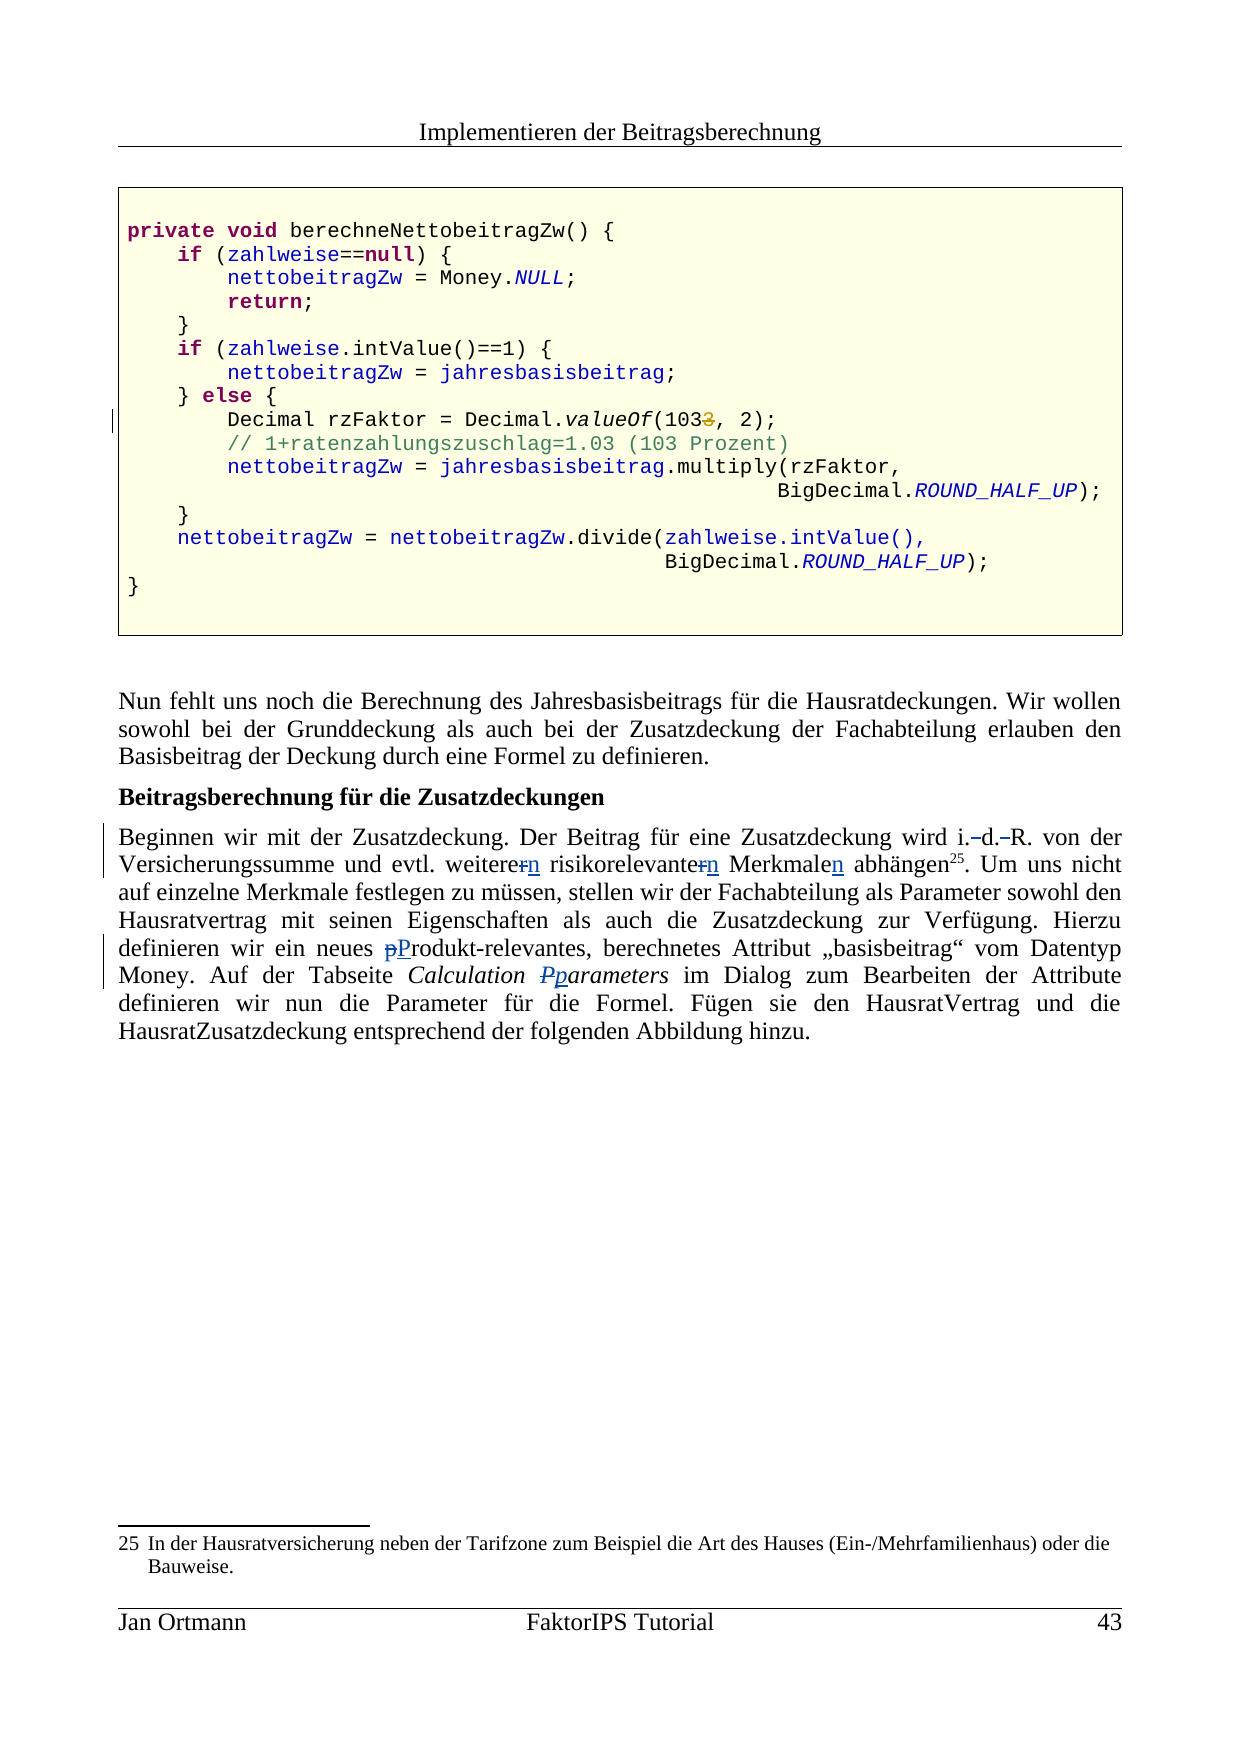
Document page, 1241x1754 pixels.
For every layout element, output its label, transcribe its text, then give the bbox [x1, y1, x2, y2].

text In der Hausratversicherung neben der Tarifzone zum Beispiel die Art des Hauses (Ein-/Mehrfamilienhaus) oder die Bauweise. [118, 1532, 1122, 1578]
text Beginnen wir mit der Zusatzdeckung. Der Beitrag für eine Zusatzdeckung wird i.d.R. von der Versicherungssumme und evtl. weiteren risikorelevanten Merkmalen abhängen. Um uns nicht auf einzelne Merkmale festlegen zu müssen, stellen wir der Fachabteilung als Parameter sowohl den Hausratvertrag mit seinen Eigenschaften als auch die Zusatzdeckung zur Verfügung. Hierzu definieren wir ein neues Produkt-relevantes, berechnetes Attribut „basisbeitrag“ vom Datentyp Money. Auf der Tabseite Calculation parameters im Dialog zum Bearbeiten der Attribute definieren wir nun die Parameter für die Formel. Fügen sie den HausratVertrag und die HausratZusatzdeckung entsprechend der folgenden Abbildung hinzu. [118, 823, 1122, 1044]
text if (zahlweise==null) { [127, 243, 1113, 267]
text } else { [127, 385, 1113, 409]
text } [127, 504, 1113, 527]
text nettobeitragZw = nettobeitragZw.divide(zahlweise.intValue(), [127, 527, 1113, 551]
text BigDecimal.ROUND_HALF_UP); [127, 551, 1113, 574]
text } [127, 314, 1113, 338]
text private void berechneNettobeitragZw() { [127, 220, 1113, 243]
text if (zahlweise.intValue()==1) { [127, 338, 1113, 362]
text nettobeitragZw = jahresbasisbeitrag; [127, 362, 1113, 385]
text Beitragsberechnung für die Zusatzdeckungen [118, 783, 1122, 810]
text BigDecimal.ROUND_HALF_UP); [127, 480, 1113, 504]
text } [127, 574, 1113, 598]
text Nun fehlt uns noch die Berechnung des Jahresbasisbeitrags für die Hausratdeckungen. Wir wollen sowohl bei der Grunddeckung als auch bei der Zusatzdeckung der Fachabteilung erlauben den Basisbeitrag der Deckung durch eine Formel zu definieren. [118, 687, 1122, 770]
text nettobeitragZw = Money.NULL; [127, 267, 1113, 291]
text return; [127, 291, 1113, 314]
text Decimal rzFaktor = Decimal.valueOf(103, 2); // 1+ratenzahlungszuschlag=1.03 (103 Prozent) [127, 409, 1113, 456]
text nettobeitragZw = jahresbasisbeitrag.multiply(rzFaktor, [127, 456, 1113, 480]
